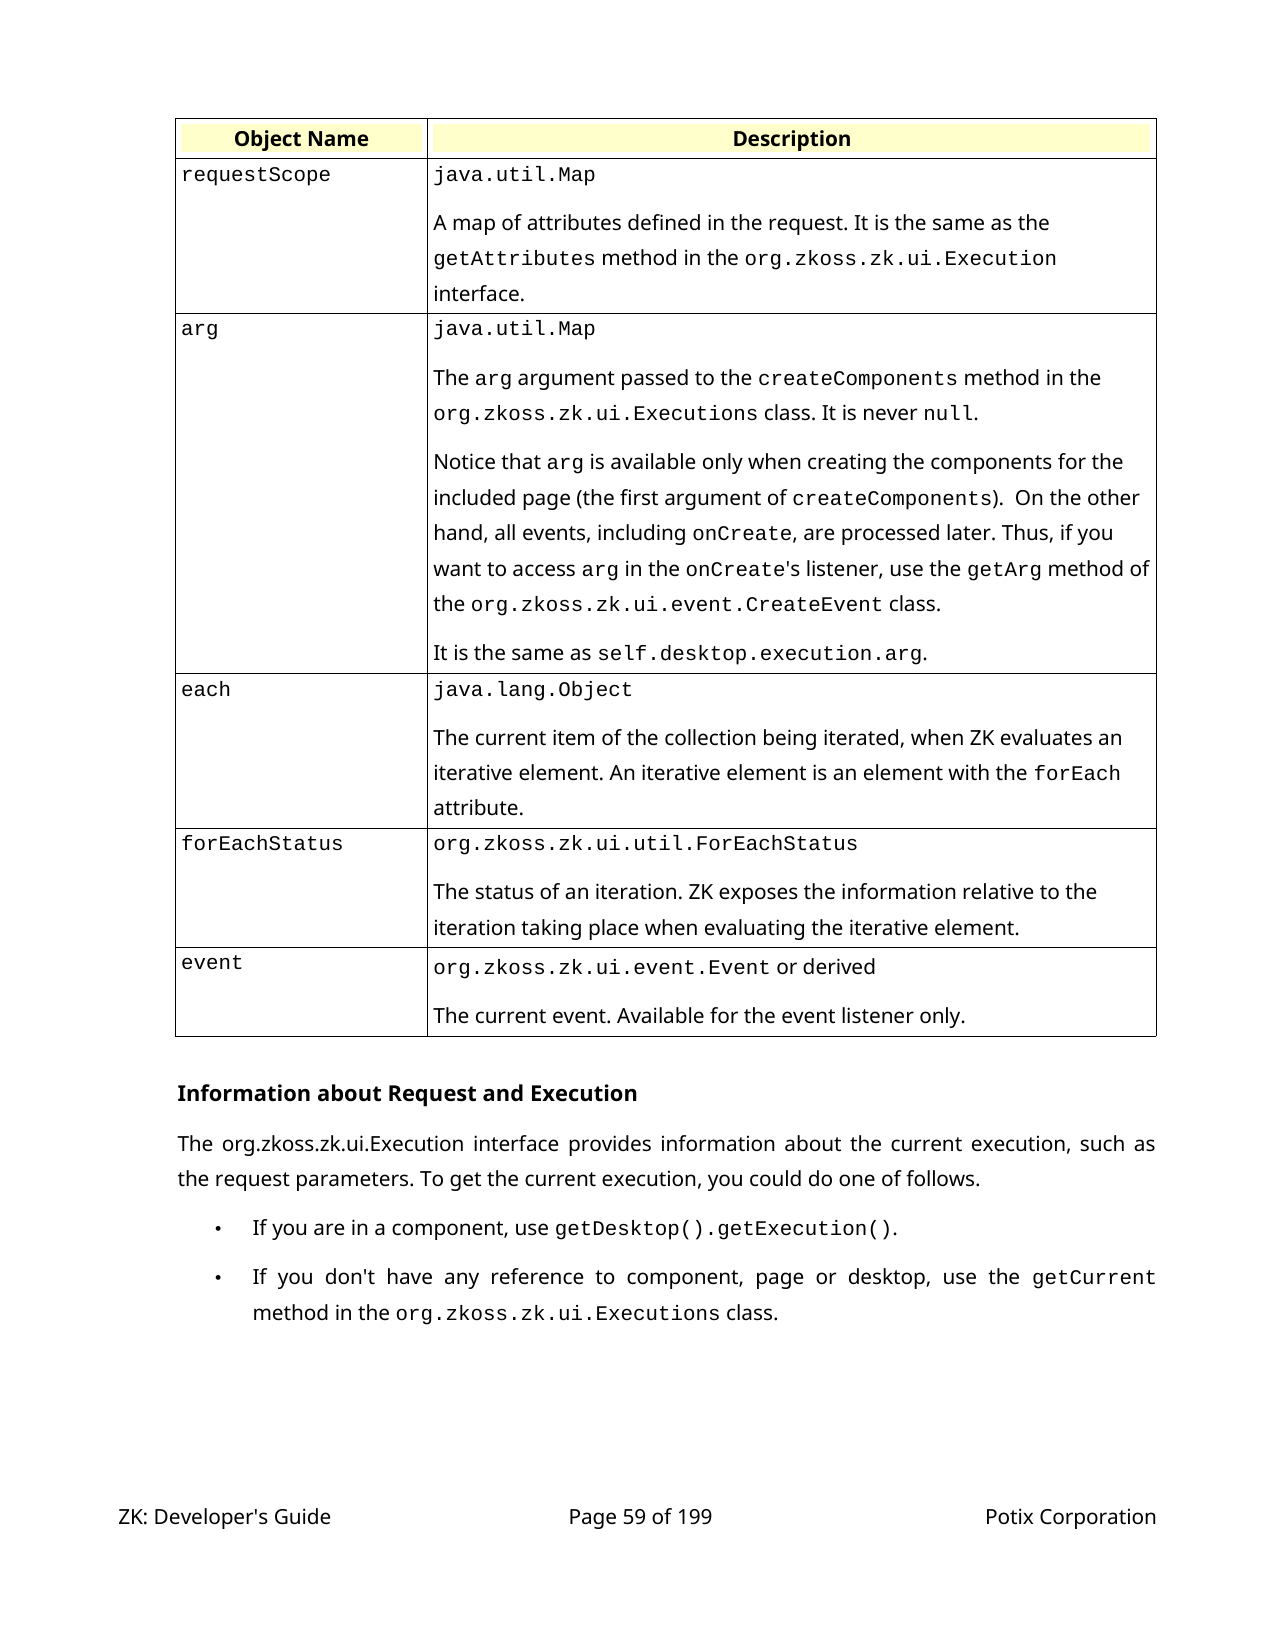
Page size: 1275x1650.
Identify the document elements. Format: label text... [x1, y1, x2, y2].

table_cell requestScope [176, 159, 427, 313]
table_cell org.zkoss.zk.ui.util.ForEachStatus The status of an iteration. ZK exposes the information relative to the iteration taking place when evaluating the iterative element. [428, 829, 1156, 947]
text The org.zkoss.zk.ui.Execution interface provides information about the current execution, such as the request parameters. To get the current execution, you could do one of follows. [177, 1129, 1157, 1192]
list If you are in a component, use getDesktop().getExecution(). [215, 1213, 1157, 1241]
table_cell each [176, 674, 427, 828]
table_cell arg [176, 314, 427, 673]
subtitle Information about Request and Execution [177, 1078, 1157, 1108]
list If you don't have any reference to component, page or desktop, use the getCurrent method in the org.zkoss.zk.ui.Executions class. [215, 1262, 1157, 1326]
table_cell java.util.Map The arg argument passed to the createComponents method in the org.zkoss.zk.ui.Executions class. It is never null. Notice that arg is available only when creating the components for the included page (the first argument of createComponents). On the other hand, all events, including onCreate, are processed later. Thus, if you want to access arg in the onCreate's listener, use the getArg method of the org.zkoss.zk.ui.event.CreateEvent class. It is the same as self.desktop.execution.arg. [428, 314, 1156, 673]
table_cell java.util.Map A map of attributes defined in the request. It is the same as the getAttributes method in the org.zkoss.zk.ui.Execution interface. [428, 159, 1156, 313]
table_cell forEachStatus [176, 829, 427, 947]
table_cell org.zkoss.zk.ui.event.Event or derived The current event. Available for the event listener only. [428, 948, 1156, 1036]
table_cell java.lang.Object The current item of the collection being iterated, when ZK evaluates an iterative element. An iterative element is an element with the forEach attribute. [428, 674, 1156, 828]
table_cell event [176, 948, 427, 1036]
table_header Object Name [176, 119, 427, 158]
table_header Description [428, 119, 1156, 158]
